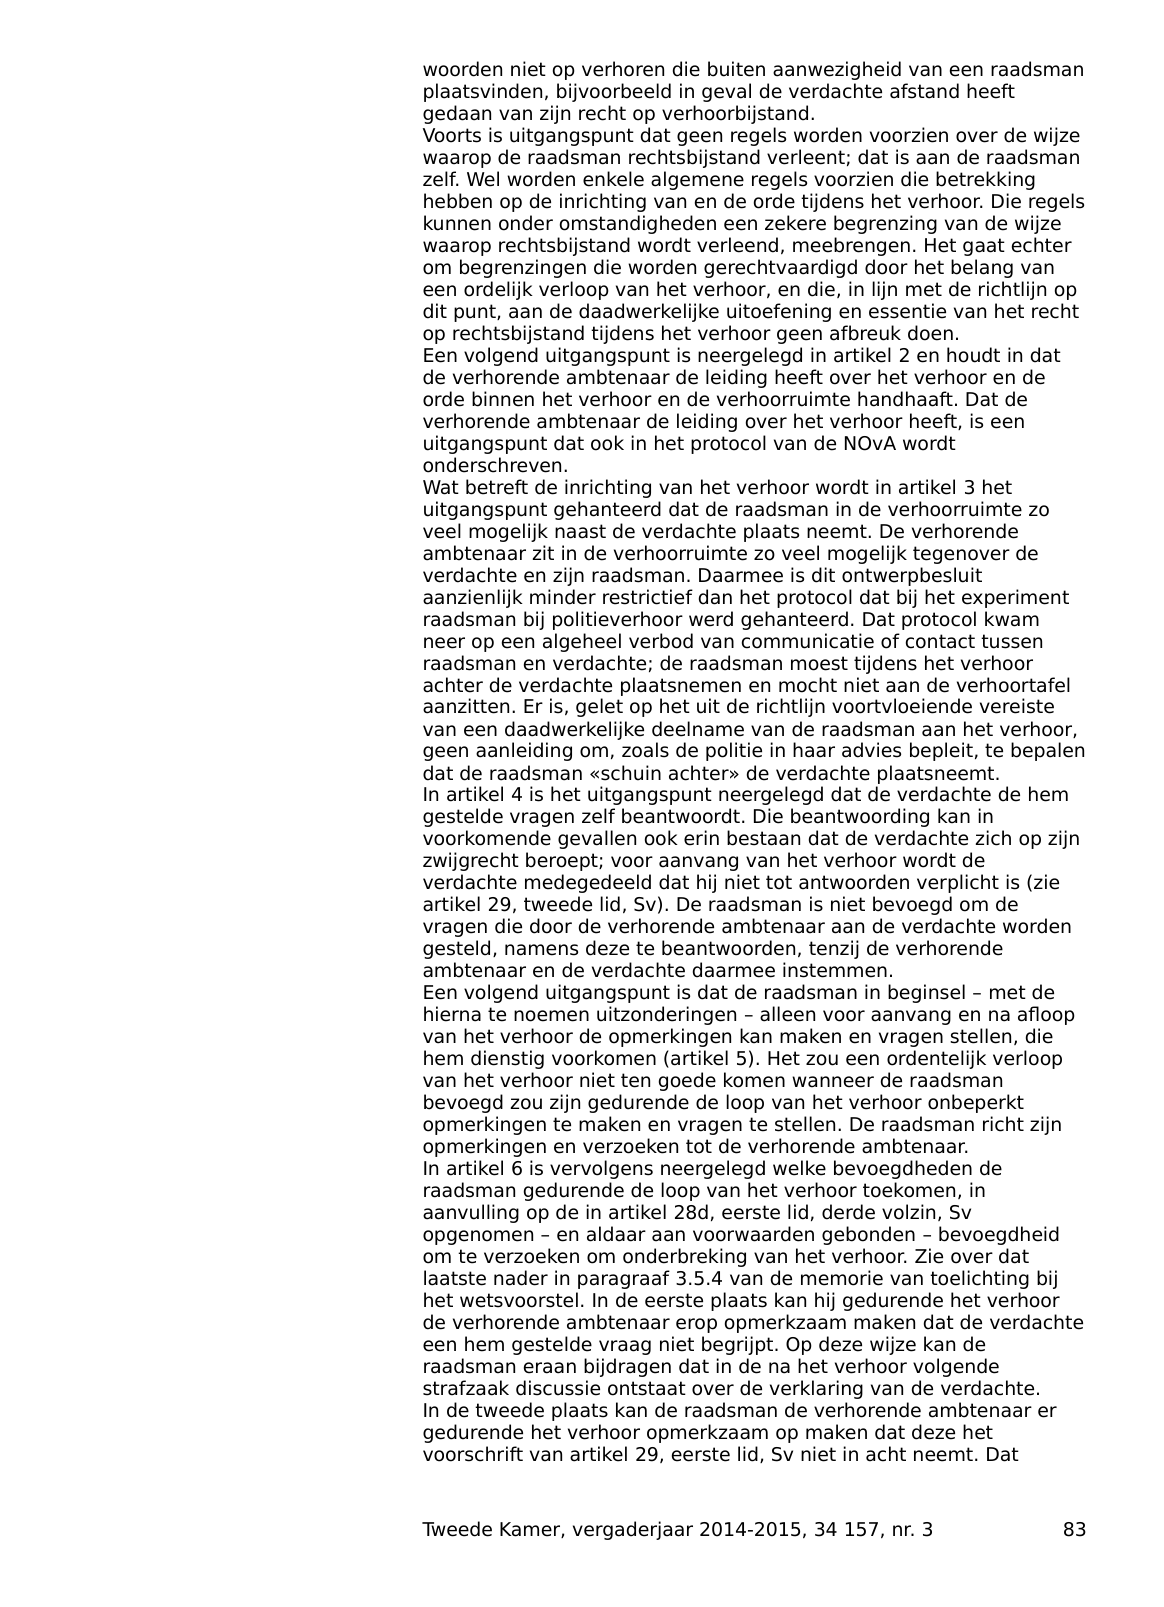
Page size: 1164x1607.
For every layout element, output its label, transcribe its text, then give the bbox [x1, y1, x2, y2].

text Wat betreft de inrichting van het verhoor wordt in artikel 3 het uitgangspunt gehanteerd dat de raadsman in de verhoorruimte zo veel mogelijk naast de verdachte plaats neemt. De verhorende ambtenaar zit in de verhoorruimte zo veel mogelijk tegenover de verdachte en zijn raadsman. Daarmee is dit ontwerpbesluit aanzienlijk minder restrictief dan het protocol dat bij het experiment raadsman bij politieverhoor werd gehanteerd. Dat protocol kwam neer op een algeheel verbod van communicatie of contact tussen raadsman en verdachte; de raadsman moest tijdens het verhoor achter de verdachte plaatsnemen en mocht niet aan de verhoortafel aanzitten. Er is, gelet op het uit de richtlijn voortvloeiende vereiste van een daadwerkelijke deelname van de raadsman aan het verhoor, geen aanleiding om, zoals de politie in haar advies bepleit, te bepalen dat de raadsman «schuin achter» de verdachte plaatsneemt. [422, 477, 1087, 784]
text In artikel 4 is het uitgangspunt neergelegd dat de verdachte de hem gestelde vragen zelf beantwoordt. Die beantwoording kan in voorkomende gevallen ook erin bestaan dat de verdachte zich op zijn zwijgrecht beroept; voor aanvang van het verhoor wordt de verdachte medegedeeld dat hij niet tot antwoorden verplicht is (zie artikel 29, tweede lid, Sv). De raadsman is niet bevoegd om de vragen die door de verhorende ambtenaar aan de verdachte worden gesteld, namens deze te beantwoorden, tenzij de verhorende ambtenaar en de verdachte daarmee instemmen. [422, 784, 1087, 982]
text Voorts is uitgangspunt dat geen regels worden voorzien over de wijze waarop de raadsman rechtsbijstand verleent; dat is aan de raadsman zelf. Wel worden enkele algemene regels voorzien die betrekking hebben op de inrichting van en de orde tijdens het verhoor. Die regels kunnen onder omstandigheden een zekere begrenzing van de wijze waarop rechtsbijstand wordt verleend, meebrengen. Het gaat echter om begrenzingen die worden gerechtvaardigd door het belang van een ordelijk verloop van het verhoor, en die, in lijn met de richtlijn op dit punt, aan de daadwerkelijke uitoefening en essentie van het recht op rechtsbijstand tijdens het verhoor geen afbreuk doen. [422, 125, 1087, 345]
text Een volgend uitgangspunt is dat de raadsman in beginsel – met de hierna te noemen uitzonderingen – alleen voor aanvang en na afloop van het verhoor de opmerkingen kan maken en vragen stellen, die hem dienstig voorkomen (artikel 5). Het zou een ordentelijk verloop van het verhoor niet ten goede komen wanneer de raadsman bevoegd zou zijn gedurende de loop van het verhoor onbeperkt opmerkingen te maken en vragen te stellen. De raadsman richt zijn opmerkingen en verzoeken tot de verhorende ambtenaar. [422, 982, 1087, 1158]
text woorden niet op verhoren die buiten aanwezigheid van een raadsman plaatsvinden, bijvoorbeeld in geval de verdachte afstand heeft gedaan van zijn recht op verhoorbijstand. [422, 59, 1087, 125]
text In de tweede plaats kan de raadsman de verhorende ambtenaar er gedurende het verhoor opmerkzaam op maken dat deze het voorschrift van artikel 29, eerste lid, Sv niet in acht neemt. Dat [422, 1400, 1087, 1466]
text Een volgend uitgangspunt is neergelegd in artikel 2 en houdt in dat de verhorende ambtenaar de leiding heeft over het verhoor en de orde binnen het verhoor en de verhoorruimte handhaaft. Dat de verhorende ambtenaar de leiding over het verhoor heeft, is een uitgangspunt dat ook in het protocol van de NOvA wordt onderschreven. [422, 345, 1087, 477]
text In artikel 6 is vervolgens neergelegd welke bevoegdheden de raadsman gedurende de loop van het verhoor toekomen, in aanvulling op de in artikel 28d, eerste lid, derde volzin, Sv opgenomen – en aldaar aan voorwaarden gebonden – bevoegdheid om te verzoeken om onderbreking van het verhoor. Zie over dat laatste nader in paragraaf 3.5.4 van de memorie van toelichting bij het wetsvoorstel. In de eerste plaats kan hij gedurende het verhoor de verhorende ambtenaar erop opmerkzaam maken dat de verdachte een hem gestelde vraag niet begrijpt. Op deze wijze kan de raadsman eraan bijdragen dat in de na het verhoor volgende strafzaak discussie ontstaat over de verklaring van de verdachte. [422, 1158, 1087, 1400]
